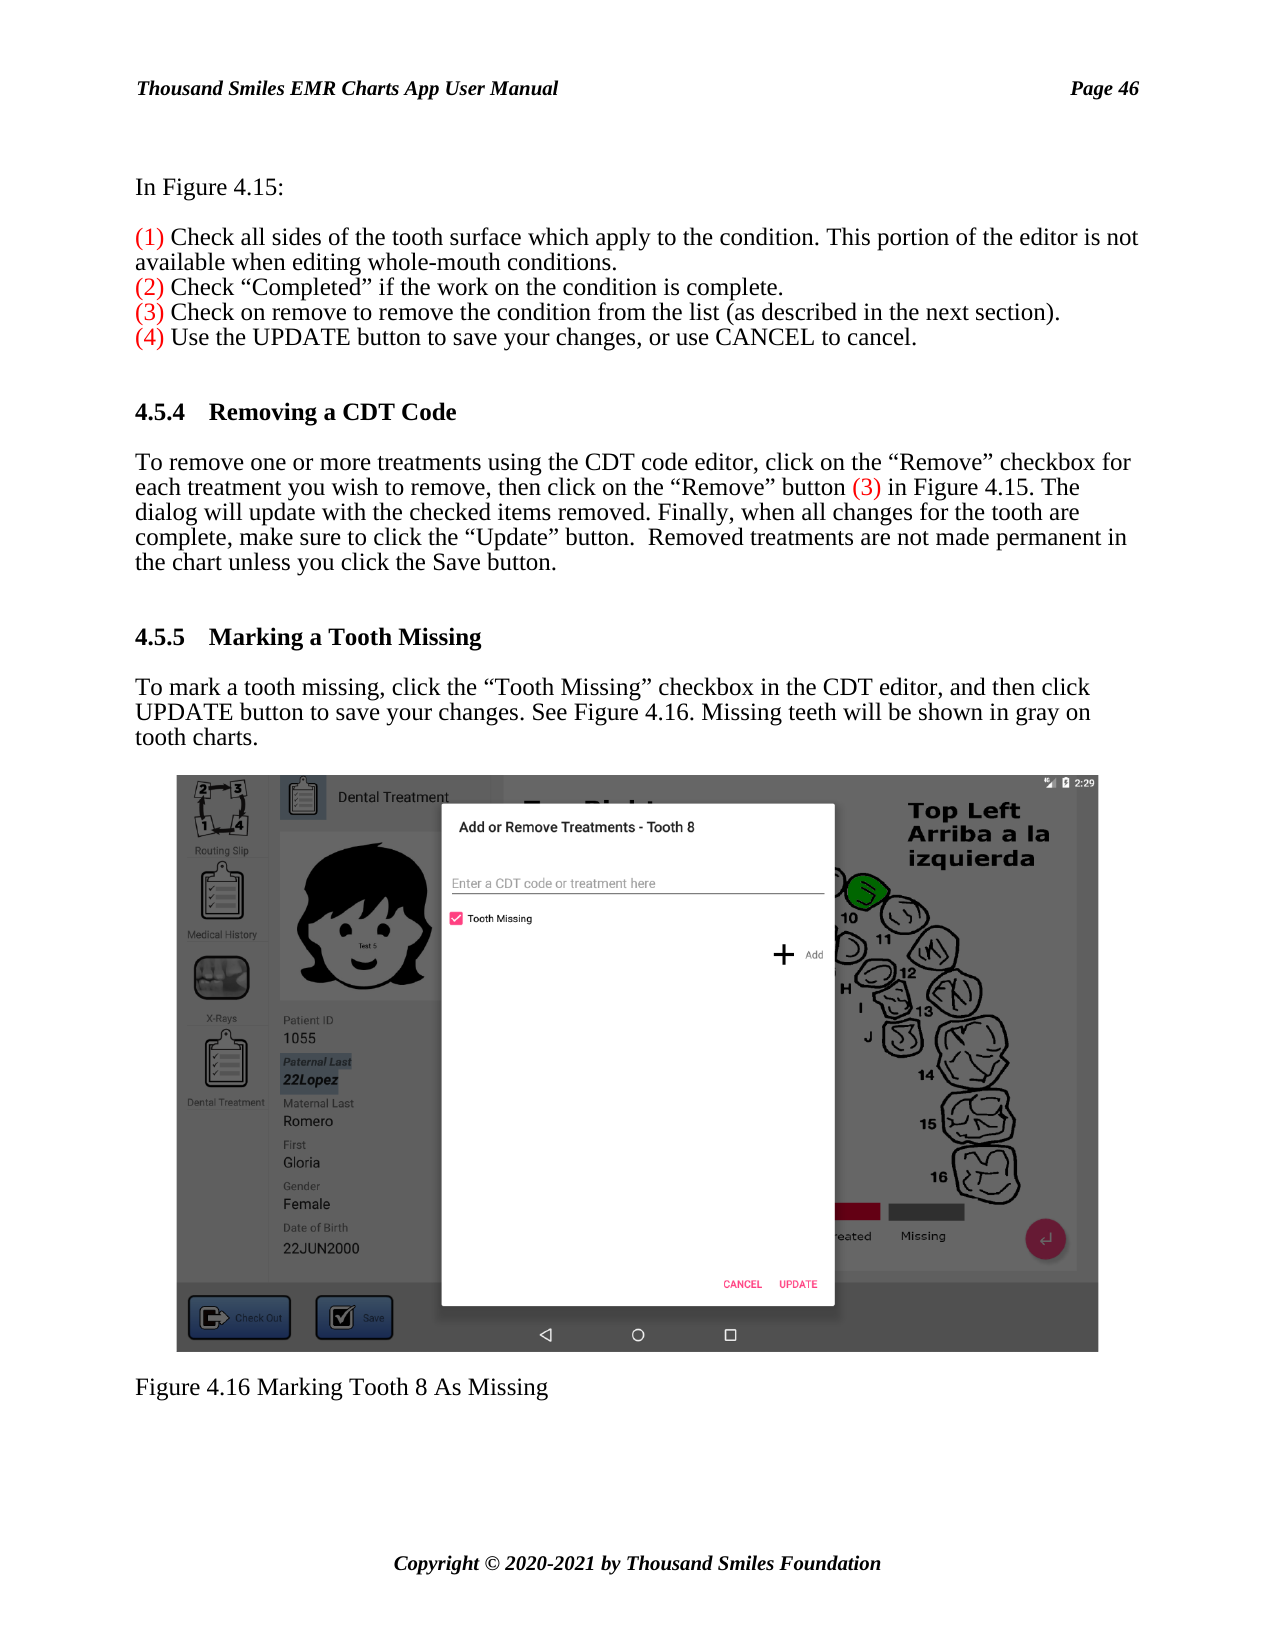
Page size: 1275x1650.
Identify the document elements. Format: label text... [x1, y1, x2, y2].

text Figure 4.16 Marking Tooth 8 As Missing [135, 1375, 1140, 1400]
text In Figure 4.15: [135, 175, 1140, 200]
text (1) Check all sides of the tooth surface which apply to the condition. This portion of the editor is not available when editing whole-mouth conditions. [135, 225, 1140, 275]
text To remove one or more treatments using the CDT code editor, click on the “Remove” checkbox for each treatment you wish to remove, then click on the “Remove” button (3) in Figure 4.15. The dialog will update with the checked items removed. Finally, when all changes for the tooth are complete, make sure to click the “Update” button. Removed treatments are not made permanent in the chart unless you click the Save button. [135, 450, 1140, 575]
text (2) Check “Completed” if the work on the condition is complete. [135, 275, 1140, 300]
picture [176, 775, 1099, 1352]
text (4) Use the UPDATE button to save your changes, or use CANCEL to cancel. [135, 325, 1140, 350]
text To mark a tooth missing, click the “Tooth Missing” checkbox in the CDT editor, and then click UPDATE button to save your changes. See Figure 4.16. Missing teeth will be shown in gray on tooth charts. [135, 675, 1140, 750]
subtitle Removing a CDT Code [135, 400, 1140, 425]
subtitle Marking a Tooth Missing [135, 625, 1140, 650]
text (3) Check on remove to remove the condition from the list (as described in the next section). [135, 300, 1140, 325]
